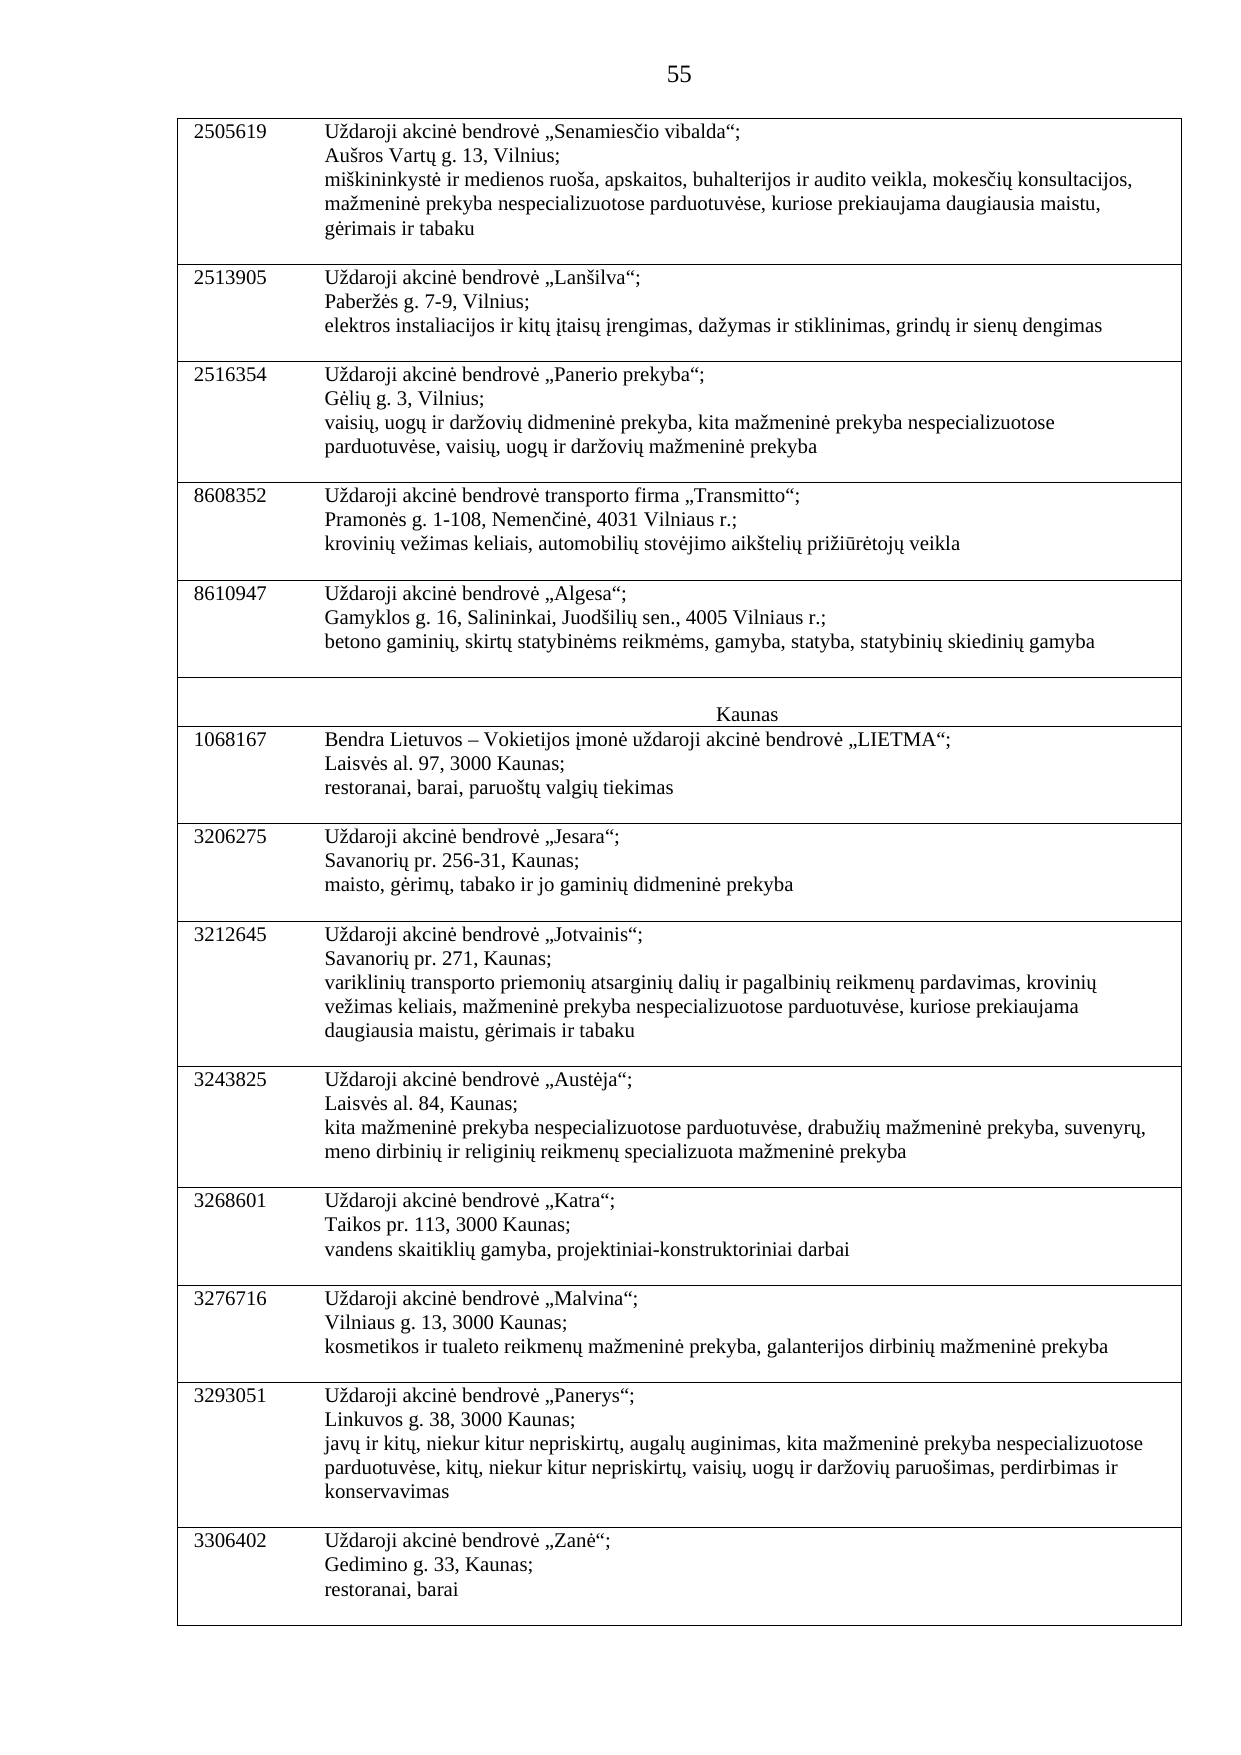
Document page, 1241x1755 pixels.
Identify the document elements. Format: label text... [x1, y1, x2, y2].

table_cell Uždaroji akcinė bendrovė „Lanšilva“; Paberžės g. 7-9, Vilnius; elektros instaliacijos ir kitų įtaisų įrengimas, dažymas ir stiklinimas, grindų ir sienų dengimas [313, 265, 1181, 337]
table_cell [178, 1358, 1181, 1382]
table_cell 3206275 [178, 824, 313, 896]
table_cell [178, 458, 1181, 482]
table_cell [178, 1503, 1181, 1527]
table_cell Uždaroji akcinė bendrovė transporto firma „Transmitto“; Pramonės g. 1-108, Nemenčinė, 4031 Vilniaus r.; krovinių vežimas keliais, automobilių stovėjimo aikštelių prižiūrėtojų veikla [313, 483, 1181, 555]
table_cell Kaunas [313, 702, 1181, 726]
table_cell Uždaroji akcinė bendrovė „Algesa“; Gamyklos g. 16, Salininkai, Juodšilių sen., 4005 Vilniaus r.; betono gaminių, skirtų statybinėms reikmėms, gamyba, statyba, statybinių skiedinių gamyba [313, 581, 1181, 653]
table_cell 3212645 [178, 922, 313, 1042]
table_cell [178, 240, 1181, 263]
table_cell [178, 1042, 1181, 1066]
table_cell [178, 1261, 1181, 1284]
table_cell [178, 799, 1181, 823]
table_cell [178, 653, 1181, 677]
table_cell Uždaroji akcinė bendrovė „Panerys“; Linkuvos g. 38, 3000 Kaunas; javų ir kitų, niekur kitur nepriskirtų, augalų auginimas, kita mažmeninė prekyba nespecializuotose parduotuvėse, kitų, niekur kitur nepriskirtų, vaisių, uogų ir daržovių paruošimas, perdirbimas ir konservavimas [313, 1383, 1181, 1503]
table_cell 1068167 [178, 727, 313, 799]
table_cell 3268601 [178, 1188, 313, 1261]
table_cell Uždaroji akcinė bendrovė „Jesara“; Savanorių pr. 256-31, Kaunas; maisto, gėrimų, tabako ir jo gaminių didmeninė prekyba [313, 824, 1181, 896]
table_cell Uždaroji akcinė bendrovė „Panerio prekyba“; Gėlių g. 3, Vilnius; vaisių, uogų ir daržovių didmeninė prekyba, kita mažmeninė prekyba nespecializuotose parduotuvėse, vaisių, uogų ir daržovių mažmeninė prekyba [313, 362, 1181, 458]
table_cell Uždaroji akcinė bendrovė „Senamiesčio vibalda“; Aušros Vartų g. 13, Vilnius; miškininkystė ir medienos ruoša, apskaitos, buhalterijos ir audito veikla, mokesčių konsultacijos, mažmeninė prekyba nespecializuotose parduotuvėse, kuriose prekiaujama daugiausia maistu, gėrimais ir tabaku [313, 119, 1181, 239]
table_cell [178, 702, 313, 726]
table_cell 3306402 [178, 1528, 313, 1601]
table_cell 2516354 [178, 362, 313, 458]
table_cell [178, 555, 1181, 579]
table_cell Uždaroji akcinė bendrovė „Austėja“; Laisvės al. 84, Kaunas; kita mažmeninė prekyba nespecializuotose parduotuvėse, drabužių mažmeninė prekyba, suvenyrų, meno dirbinių ir religinių reikmenų specializuota mažmeninė prekyba [313, 1067, 1181, 1163]
table_cell Uždaroji akcinė bendrovė „Katra“; Taikos pr. 113, 3000 Kaunas; vandens skaitiklių gamyba, projektiniai-konstruktoriniai darbai [313, 1188, 1181, 1261]
table_cell [178, 1163, 1181, 1187]
table_cell [178, 678, 1181, 702]
table_cell Bendra Lietuvos – Vokietijos įmonė uždaroji akcinė bendrovė „LIETMA“; Laisvės al. 97, 3000 Kaunas; restoranai, barai, paruoštų valgių tiekimas [313, 727, 1181, 799]
table_cell [178, 896, 1181, 921]
table_cell 3276716 [178, 1286, 313, 1358]
table_cell 3243825 [178, 1067, 313, 1163]
table_cell Uždaroji akcinė bendrovė „Malvina“; Vilniaus g. 13, 3000 Kaunas; kosmetikos ir tualeto reikmenų mažmeninė prekyba, galanterijos dirbinių mažmeninė prekyba [313, 1286, 1181, 1358]
table_cell 8610947 [178, 581, 313, 653]
table_cell Uždaroji akcinė bendrovė „Jotvainis“; Savanorių pr. 271, Kaunas; variklinių transporto priemonių atsarginių dalių ir pagalbinių reikmenų pardavimas, krovinių vežimas keliais, mažmeninė prekyba nespecializuotose parduotuvėse, kuriose prekiaujama daugiausia maistu, gėrimais ir tabaku [313, 922, 1181, 1042]
table_cell Uždaroji akcinė bendrovė „Zanė“; Gedimino g. 33, Kaunas; restoranai, barai [313, 1528, 1181, 1601]
table_cell 2505619 [178, 119, 313, 239]
table_cell [178, 337, 1181, 361]
table_cell 2513905 [178, 265, 313, 337]
table_cell 8608352 [178, 483, 313, 555]
table_cell [178, 1601, 1181, 1624]
table_cell 3293051 [178, 1383, 313, 1503]
